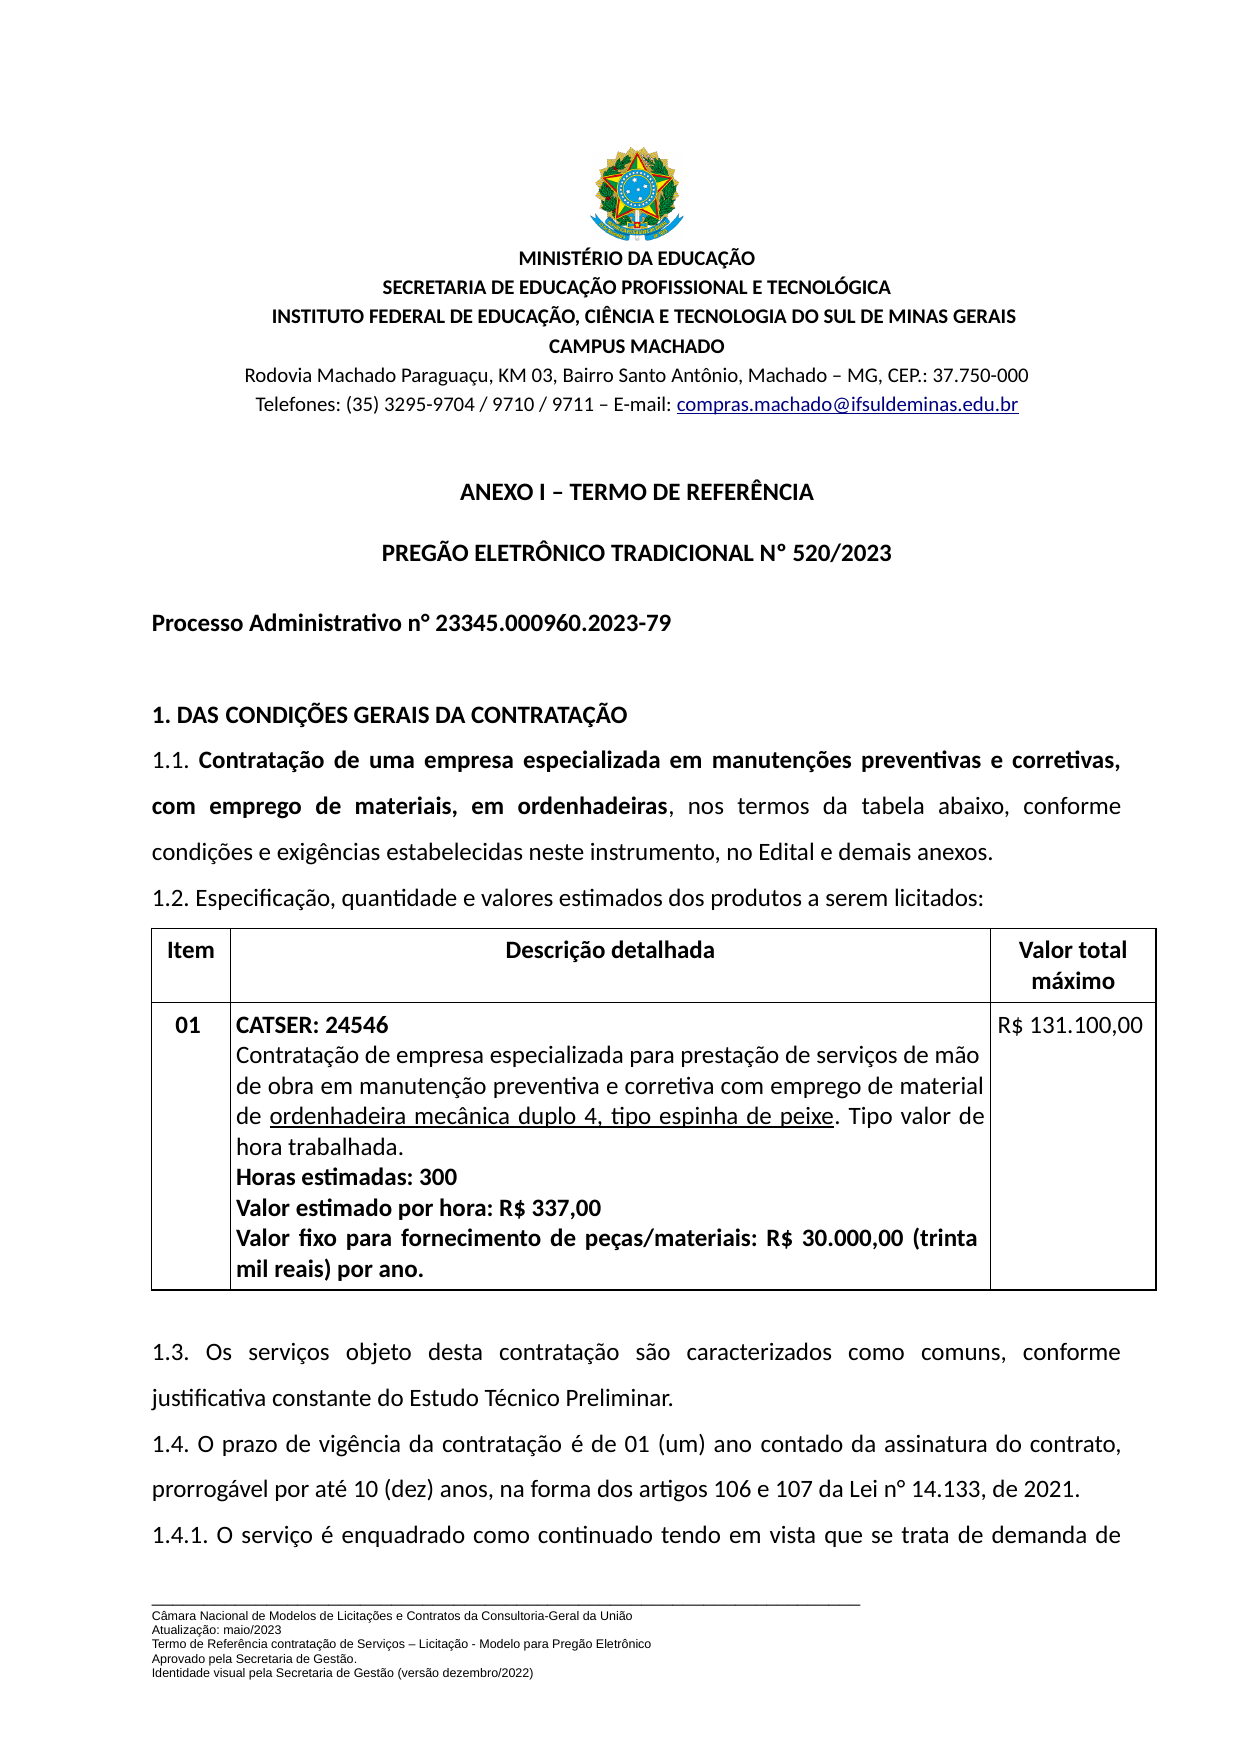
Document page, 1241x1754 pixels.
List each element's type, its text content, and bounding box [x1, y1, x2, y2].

text 1.1. Contratação de uma empresa especializada em manutenções preventivas e corretivas, com emprego de materiais, em ordenhadeiras, nos termos da tabela abaixo, conforme condições e exigências estabelecidas neste instrumento, no Edital e demais anexos. [152, 744, 1122, 866]
text ANEXO I – TERMO DE REFERÊNCIA [152, 476, 1122, 507]
picture [590, 147, 684, 241]
table_header Descrição detalhada [231, 929, 990, 1001]
table_cell CATSER: 24546 Contratação de empresa especializada para prestação de serviços de mão de obra em manutenção preventiva e corretiva com emprego de material de ordenhadeira mecânica duplo 4, tipo espinha de peixe. Tipo valor de hora trabalhada. Horas estimadas: 300 Valor estimado por hora: R$ 337,00 Valor fixo para fornecimento de peças/materiais: R$ 30.000,00 (trinta mil reais) por ano. [231, 1003, 990, 1289]
table_cell 01 [152, 1003, 230, 1289]
picture [656, 223, 665, 228]
text 1.4.1. O serviço é enquadrado como continuado tendo em vista que se trata de demanda de [152, 1519, 1122, 1550]
picture [630, 236, 645, 241]
text PREGÃO ELETRÔNICO TRADICIONAL Nº 520/2023 [152, 537, 1122, 568]
text 1. DAS CONDIÇÕES GERAIS DA CONTRATAÇÃO [152, 699, 1122, 729]
picture [652, 219, 684, 241]
table_header Item [152, 929, 230, 1001]
text Processo Administrativo n° 23345.000960.2023-79 [152, 607, 1122, 638]
table_header Valor total máximo [991, 929, 1155, 1001]
text 1.4. O prazo de vigência da contratação é de 01 (um) ano contado da assinatura do contrato, prorrogável por até 10 (dez) anos, na forma dos artigos 106 e 107 da Lei n° 14.133, de 2021. [152, 1428, 1122, 1504]
text 1.3. Os serviços objeto desta contratação são caracterizados como comuns, conforme justificativa constante do Estudo Técnico Preliminar. [152, 1336, 1122, 1413]
table_cell R$ 131.100,00 [991, 1003, 1155, 1289]
text 1.2. Especificação, quantidade e valores estimados dos produtos a serem licitados: [152, 882, 1122, 912]
